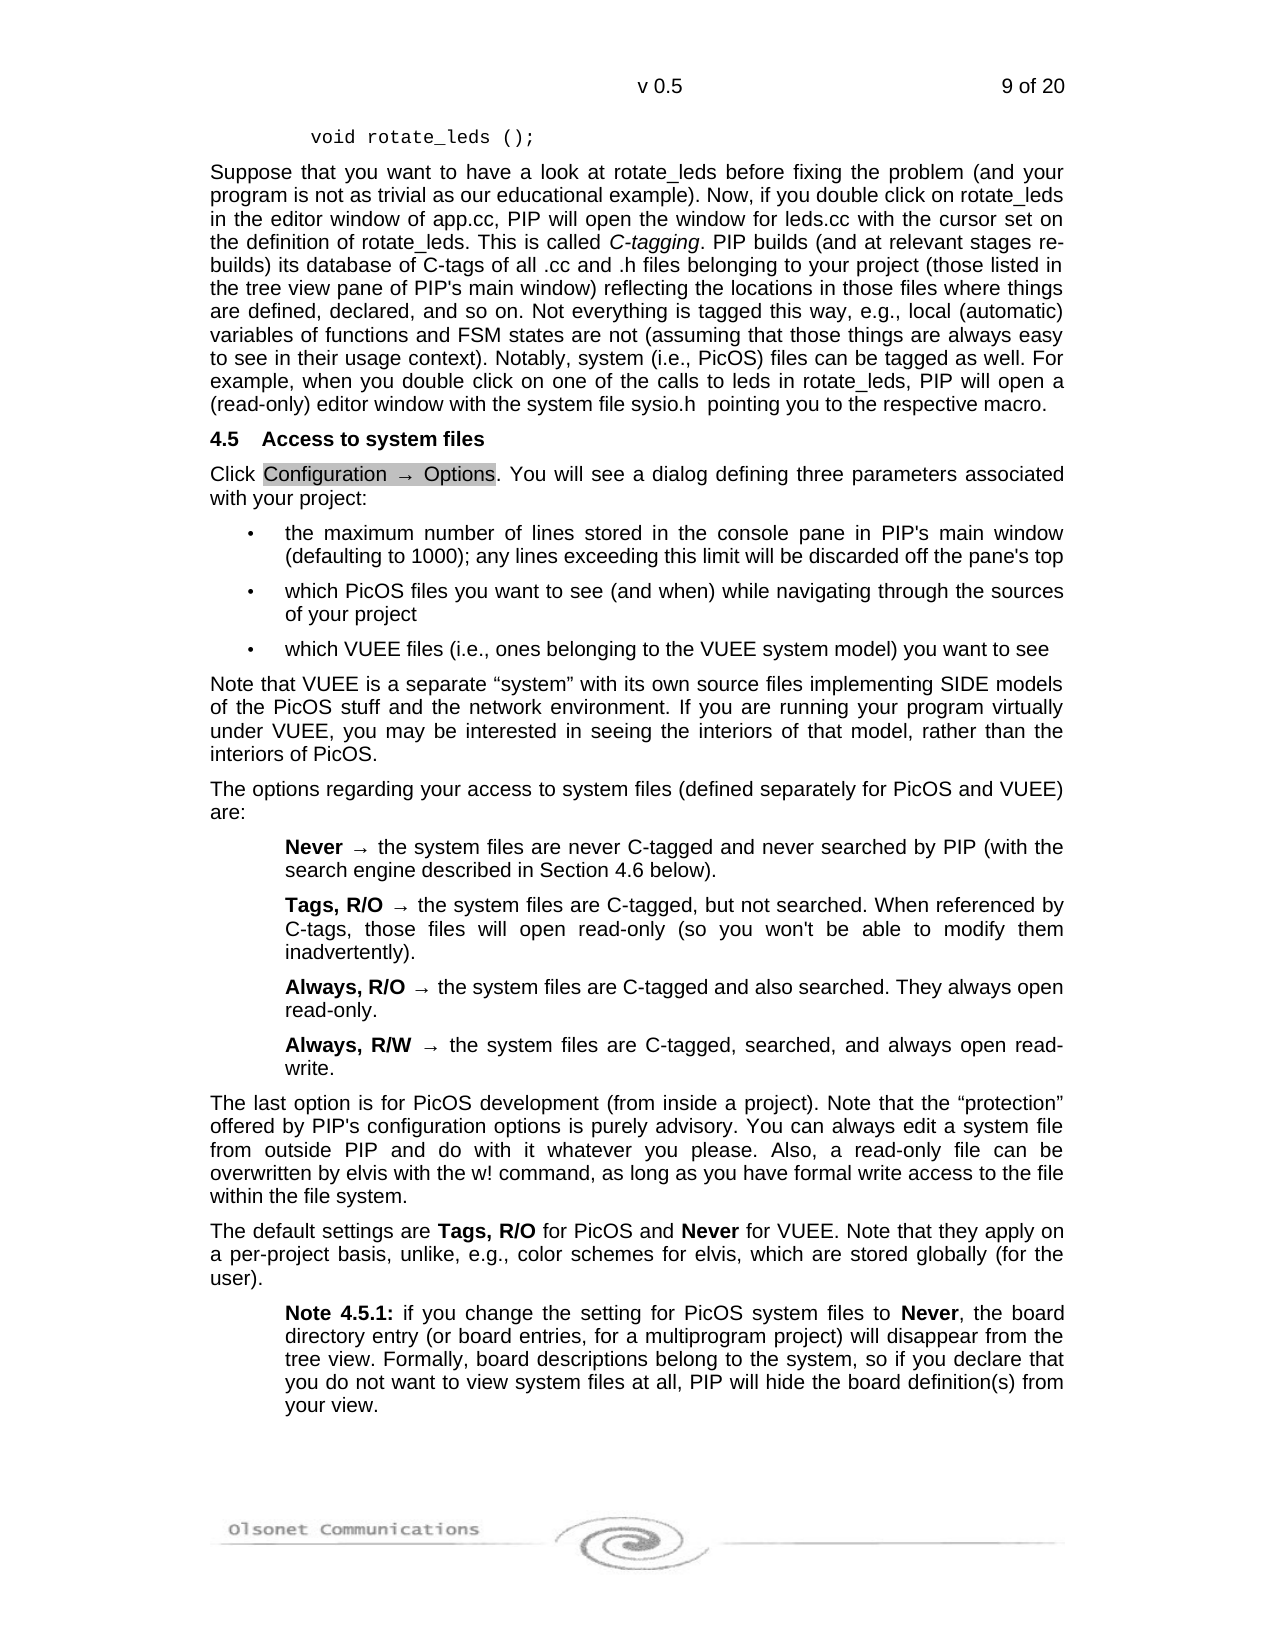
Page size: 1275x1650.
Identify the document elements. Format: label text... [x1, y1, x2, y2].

list which PicOS files you want to see (and when) while navigating through the sources of your project [247, 579, 1065, 626]
text Click Configuration → Options. You will see a dialog defining three parameters associated with your project: [210, 463, 1065, 509]
text The default settings are Tags, R/O for PicOS and Never for VUEE. Note that they apply on a per-project basis, unlike, e.g., color schemes for elvis, which are stored globally (for the user). [210, 1220, 1065, 1289]
text Suppose that you want to have a look at rotate_leds before fixing the problem (and your program is not as trivial as our educational example). Now, if you double click on rotate_leds in the editor window of app.cc, PIP will open the window for leds.cc with the cursor set on the definition of rotate_leds. This is called C-tagging. PIP builds (and at relevant stages re-builds) its database of C-tags of all .cc and .h files belonging to your project (those listed in the tree view pane of PIP's main window) reflecting the locations in those files where things are defined, declared, and so on. Not everything is tagged this way, e.g., local (automatic) variables of functions and FSM states are not (assuming that those things are always easy to see in their usage context). Notably, system (i.e., PicOS) files can be tagged as well. For example, when you double click on one of the calls to leds in rotate_leds, PIP will open a (read-only) editor window with the system file sysio.h pointing you to the respective macro. [210, 161, 1065, 416]
text The options regarding your access to system files (defined separately for PicOS and VUEE) are: [210, 777, 1065, 824]
subtitle Access to system files [210, 428, 1065, 451]
picture [210, 1501, 1065, 1593]
list which VUEE files (i.e., ones belonging to the VUEE system model) you want to see [247, 638, 1065, 661]
text Always, R/O → the system files are C-tagged and also searched. They always open read-only. [285, 975, 1065, 1022]
text Always, R/W → the system files are C-tagged, searched, and always open read-write. [285, 1033, 1065, 1080]
list the maximum number of lines stored in the console pane in PIP's main window (defaulting to 1000); any lines exceeding this limit will be discarded off the pane's top [247, 521, 1065, 568]
text Note that VUEE is a separate “system” with its own source files implementing SIDE models of the PicOS stuff and the network environment. If you are running your program virtually under VUEE, you may be interested in seeing the interiors of that model, rather than the interiors of PicOS. [210, 673, 1065, 766]
text Never → the system files are never C-tagged and never searched by PIP (with the search engine described in Section 4.6 below). [285, 836, 1065, 882]
text Tags, R/O → the system files are C-tagged, but not searched. When referenced by C-tags, those files will open read-only (so you won't be able to modify them inadvertently). [285, 894, 1065, 963]
text The last option is for PicOS development (from inside a project). Note that the “protection” offered by PIP's configuration options is purely advisory. You can always edit a system file from outside PIP and do with it whatever you please. Also, a read-only file can be overwritten by elvis with the w! command, as long as you have formal write access to the file within the file system. [210, 1092, 1065, 1208]
text void rotate_leds (); [310, 128, 1065, 149]
text Note 4.5.1: if you change the setting for PicOS system files to Never, the board directory entry (or board entries, for a multiprogram project) will disappear from the tree view. Formally, board descriptions belong to the system, so if you declare that you do not want to view system files at all, PIP will hide the board definition(s) from your view. [285, 1301, 1065, 1417]
